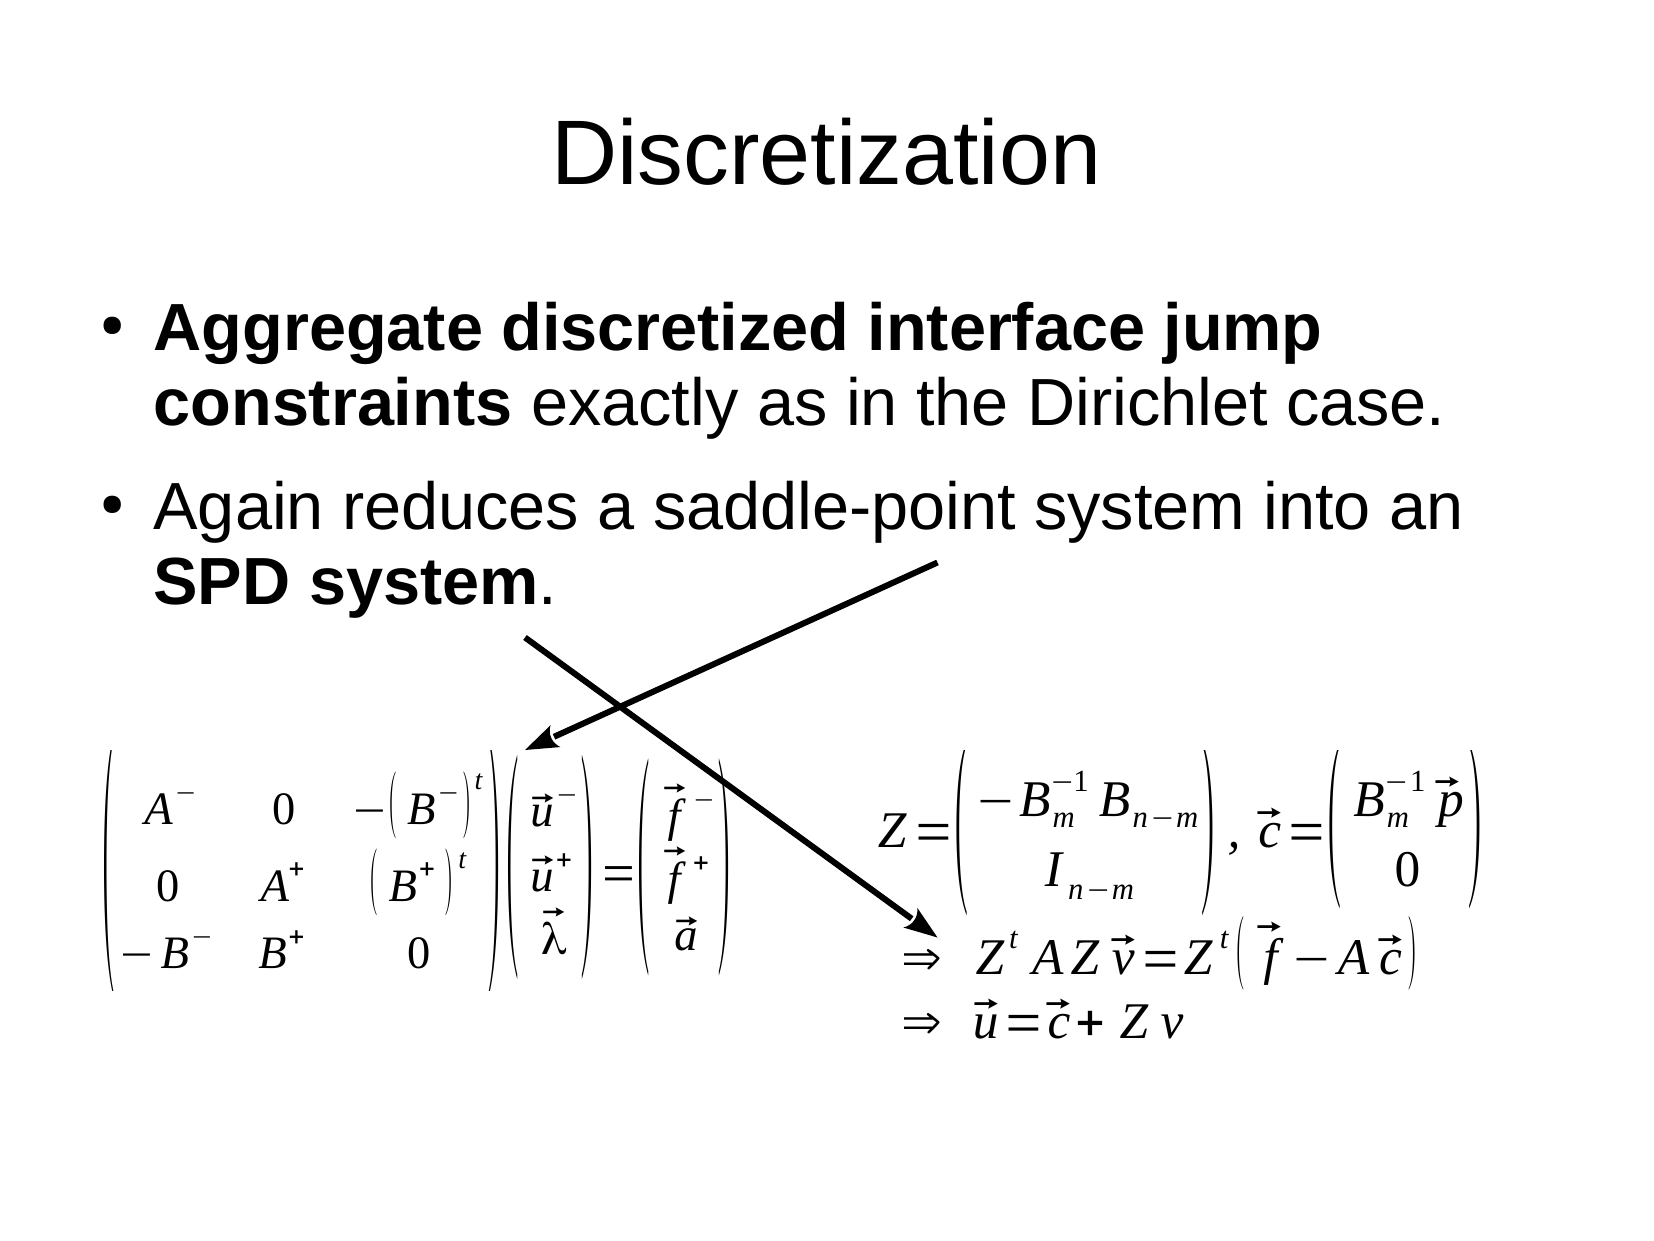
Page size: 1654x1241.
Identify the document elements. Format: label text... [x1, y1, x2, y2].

chart [687, 750, 751, 797]
chart [88, 750, 751, 991]
title Discretization [82, 49, 1571, 257]
list Aggregate discretized interface jump constraints exactly as in the Dirichlet case. Again reduces a saddle-point system into an SPD system. [82, 290, 1571, 619]
chart [862, 750, 1504, 1051]
